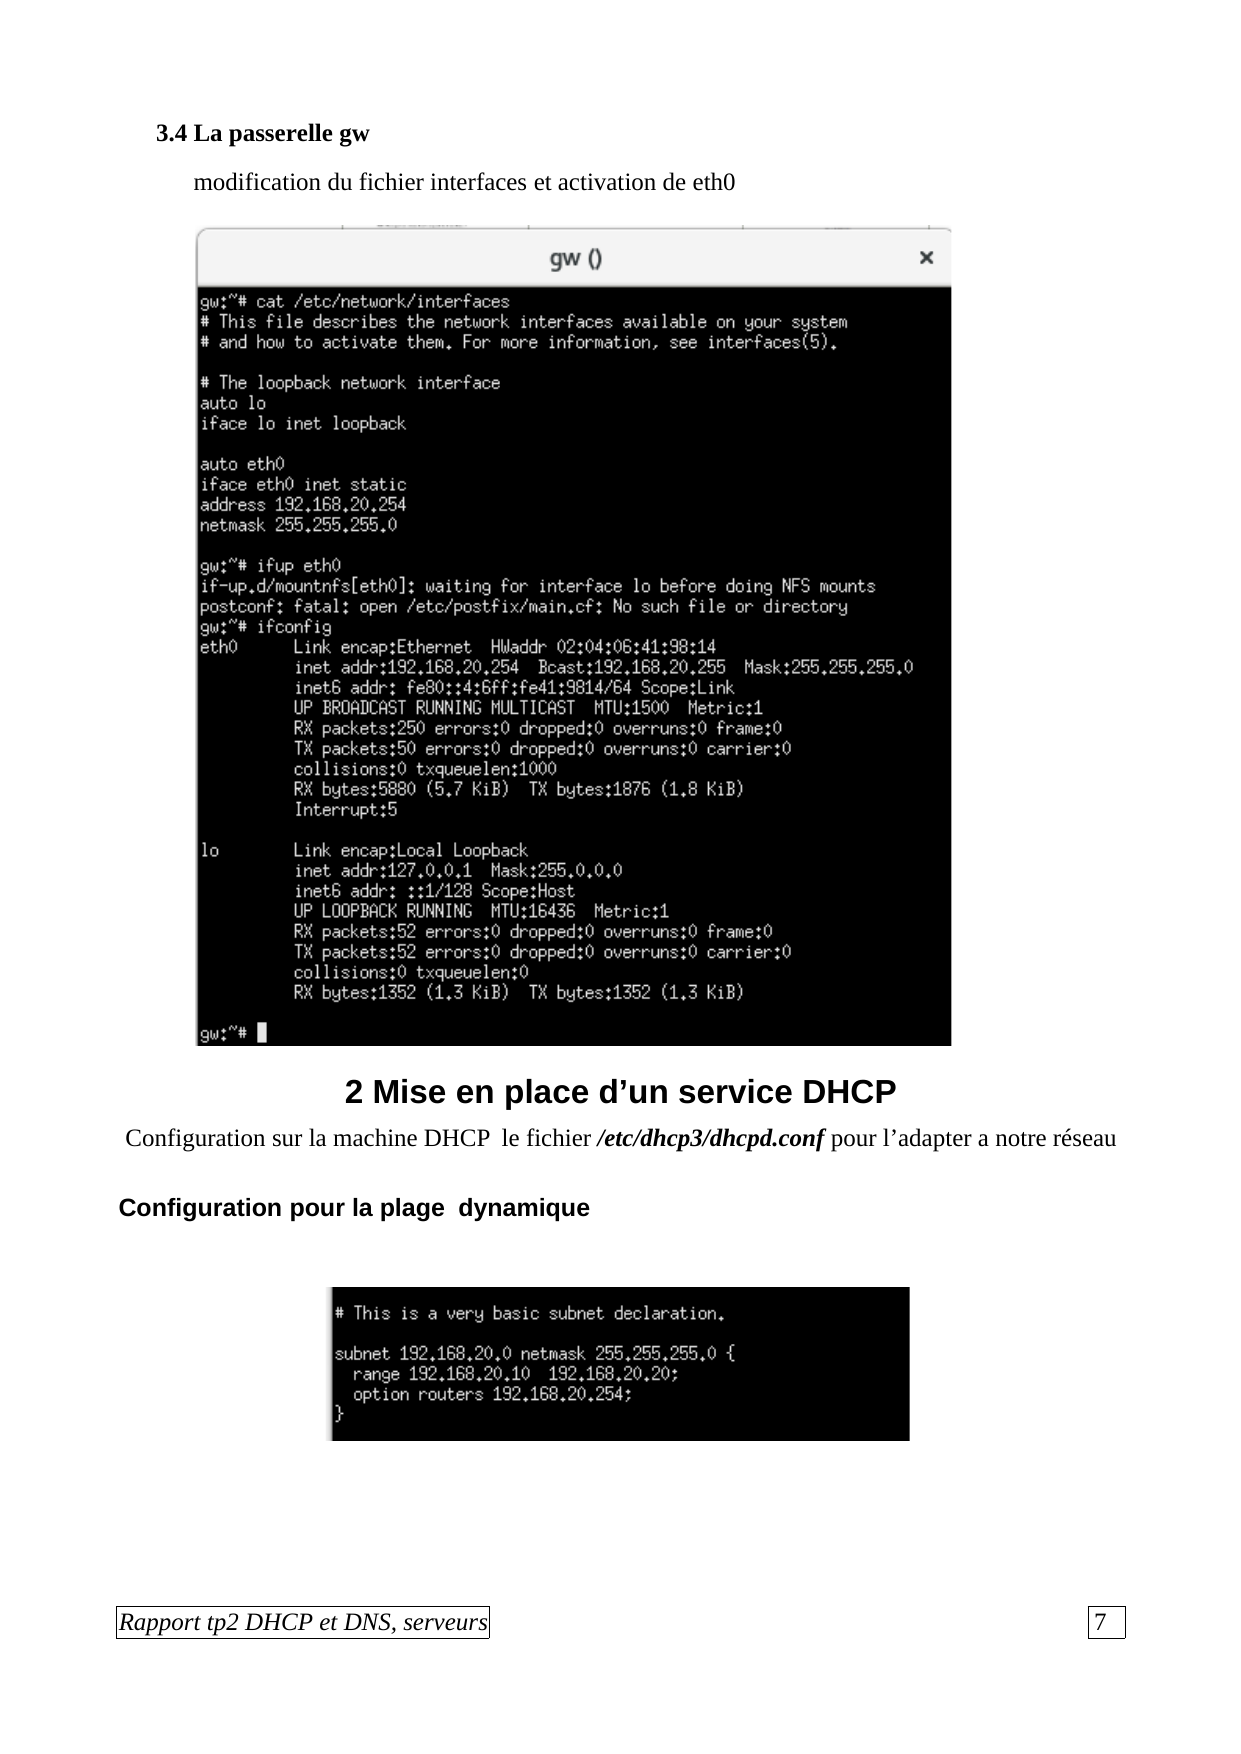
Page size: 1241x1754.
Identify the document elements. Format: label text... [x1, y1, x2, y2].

picture [195, 225, 952, 1046]
list La passerelle gw [156, 118, 1192, 147]
text Configuration sur la machine DHCP le fichier /etc/dhcp3/dhcpd.conf pour l’adapter a notre réseau [124, 1123, 1118, 1152]
subtitle 2 Mise en place d’un service DHCP [285, 1072, 956, 1111]
picture [325, 1287, 910, 1441]
subtitle Configuration pour la plage dynamique [118, 1193, 1192, 1222]
text modification du fichier interfaces et activation de eth0 [193, 167, 1192, 196]
